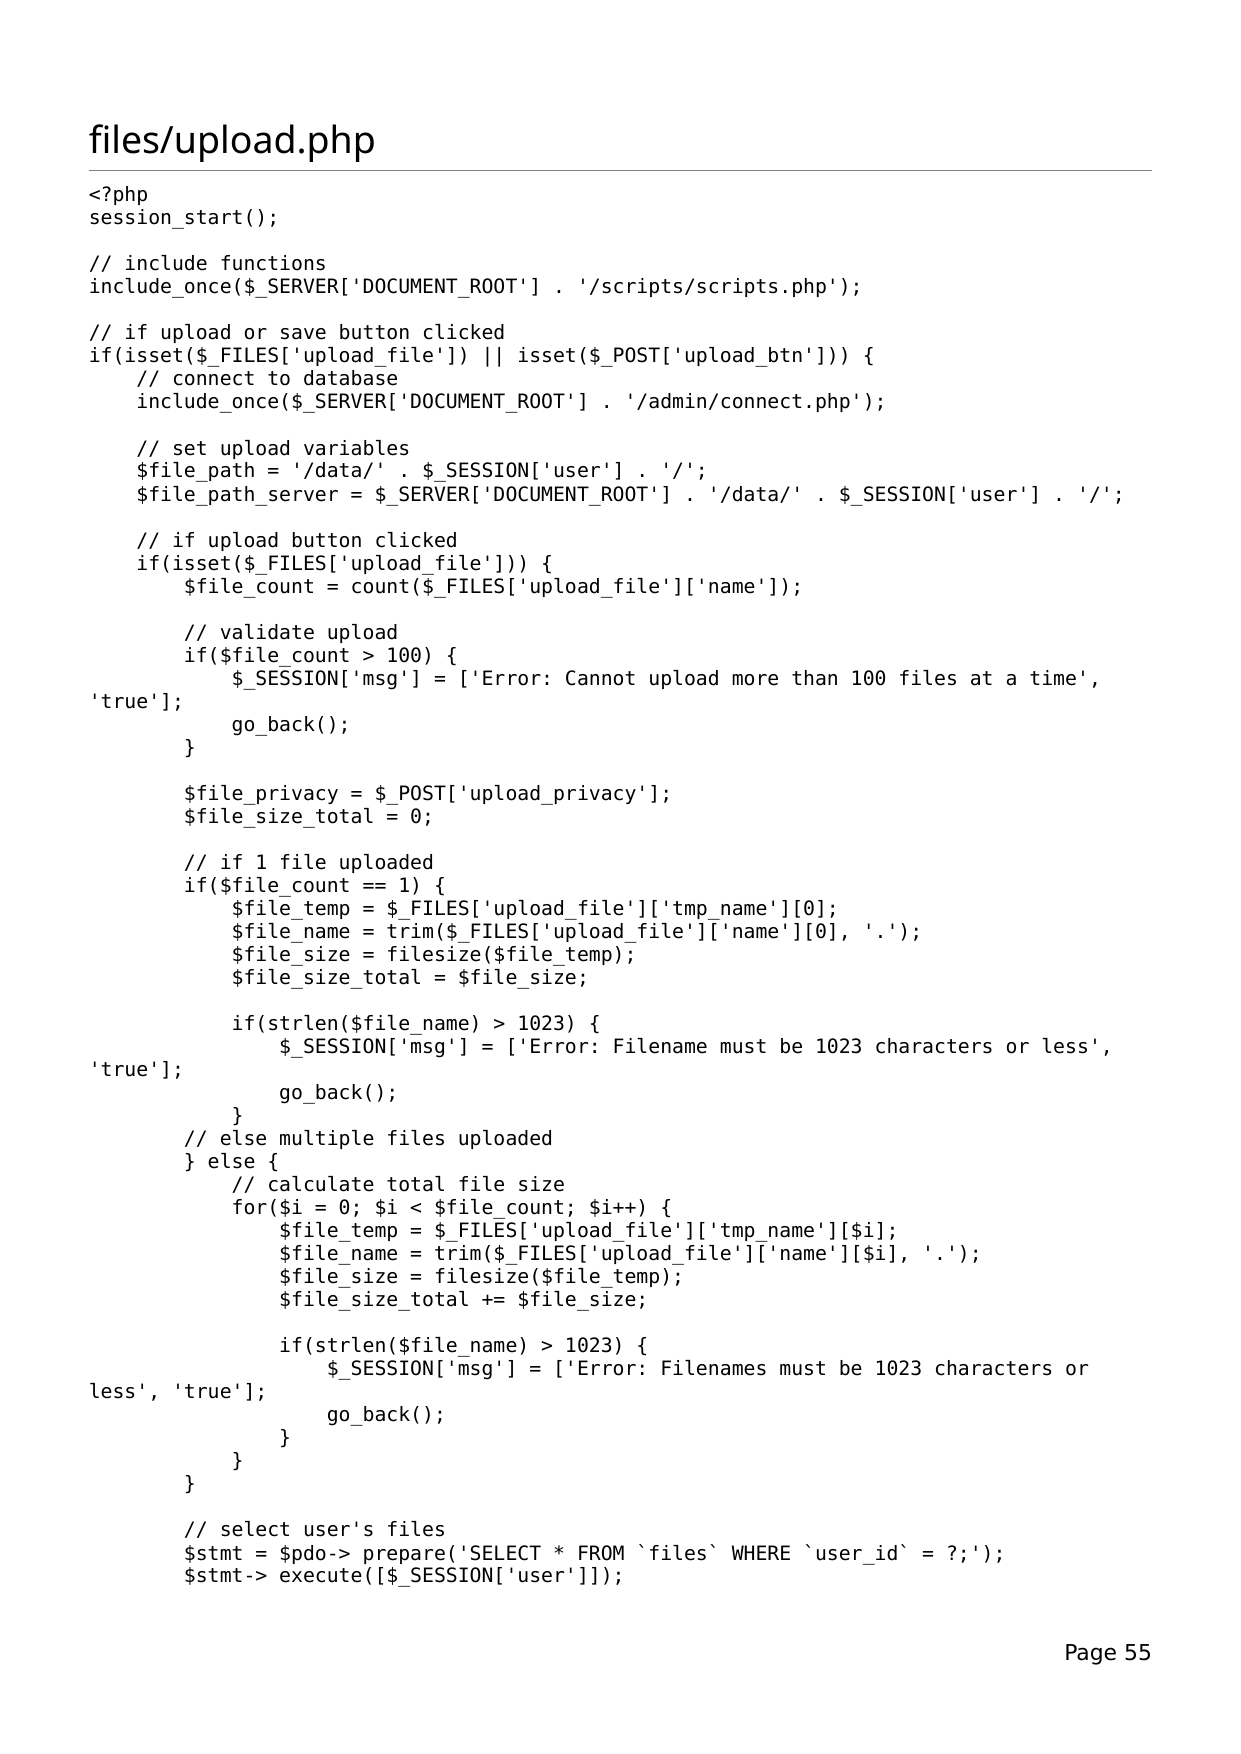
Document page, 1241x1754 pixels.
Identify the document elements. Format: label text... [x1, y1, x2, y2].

text // validate upload [88, 621, 1152, 644]
text // if upload or save button clicked [88, 321, 1152, 344]
text if($file_count > 100) { [88, 644, 1152, 667]
text // if 1 file uploaded [88, 851, 1152, 874]
text } [88, 1426, 1152, 1449]
text $file_size_total = 0; [88, 805, 1152, 828]
text $file_path = '/data/' . $_SESSION['user'] . '/'; [88, 459, 1152, 483]
text // calculate total file size [88, 1173, 1152, 1196]
text $stmt-> execute([$_SESSION['user']]); [88, 1564, 1152, 1588]
text } [88, 1472, 1152, 1496]
text session_start(); [88, 206, 1152, 229]
text for($i = 0; $i < $file_count; $i++) { [88, 1196, 1152, 1219]
text if($file_count == 1) { [88, 874, 1152, 897]
text // if upload button clicked [88, 529, 1152, 552]
text $file_count = count($_FILES['upload_file']['name']); [88, 575, 1152, 598]
text if(isset($_FILES['upload_file'])) { [88, 552, 1152, 575]
text $file_name = trim($_FILES['upload_file']['name'][0], '.'); [88, 920, 1152, 943]
text $file_path_server = $_SERVER['DOCUMENT_ROOT'] . '/data/' . $_SESSION['user'] . '/'; [88, 483, 1152, 506]
text if(strlen($file_name) > 1023) { [88, 1334, 1152, 1357]
text include_once($_SERVER['DOCUMENT_ROOT'] . '/scripts/scripts.php'); [88, 275, 1152, 298]
text } [88, 1104, 1152, 1127]
text include_once($_SERVER['DOCUMENT_ROOT'] . '/admin/connect.php'); [88, 391, 1152, 413]
text $file_temp = $_FILES['upload_file']['tmp_name'][0]; [88, 897, 1152, 920]
text $file_size = filesize($file_temp); [88, 943, 1152, 966]
text $file_size = filesize($file_temp); [88, 1265, 1152, 1288]
text go_back(); [88, 1403, 1152, 1426]
text $stmt = $pdo-> prepare('SELECT * FROM `files` WHERE `user_id` = ?;'); [88, 1542, 1152, 1564]
text } [88, 1449, 1152, 1472]
text // select user's files [88, 1518, 1152, 1542]
text $file_size_total += $file_size; [88, 1288, 1152, 1311]
text } else { [88, 1150, 1152, 1173]
text } [88, 736, 1152, 759]
text $file_privacy = $_POST['upload_privacy']; [88, 782, 1152, 805]
subtitle files/upload.php [88, 113, 1152, 171]
text go_back(); [88, 713, 1152, 736]
text go_back(); [88, 1081, 1152, 1104]
text // connect to database [88, 367, 1152, 391]
text // set upload variables [88, 437, 1152, 459]
text $file_size_total = $file_size; [88, 966, 1152, 989]
text if(isset($_FILES['upload_file']) || isset($_POST['upload_btn'])) { [88, 344, 1152, 367]
text if(strlen($file_name) > 1023) { [88, 1012, 1152, 1035]
text // include functions [88, 252, 1152, 275]
text $_SESSION['msg'] = ['Error: Filenames must be 1023 characters or less', 'true']; [88, 1357, 1152, 1403]
text // else multiple files uploaded [88, 1127, 1152, 1150]
text $file_temp = $_FILES['upload_file']['tmp_name'][$i]; [88, 1219, 1152, 1242]
text <?php [88, 183, 1152, 206]
text $file_name = trim($_FILES['upload_file']['name'][$i], '.'); [88, 1242, 1152, 1265]
text $_SESSION['msg'] = ['Error: Filename must be 1023 characters or less', 'true']; [88, 1035, 1152, 1081]
text $_SESSION['msg'] = ['Error: Cannot upload more than 100 files at a time', 'true']; [88, 667, 1152, 713]
